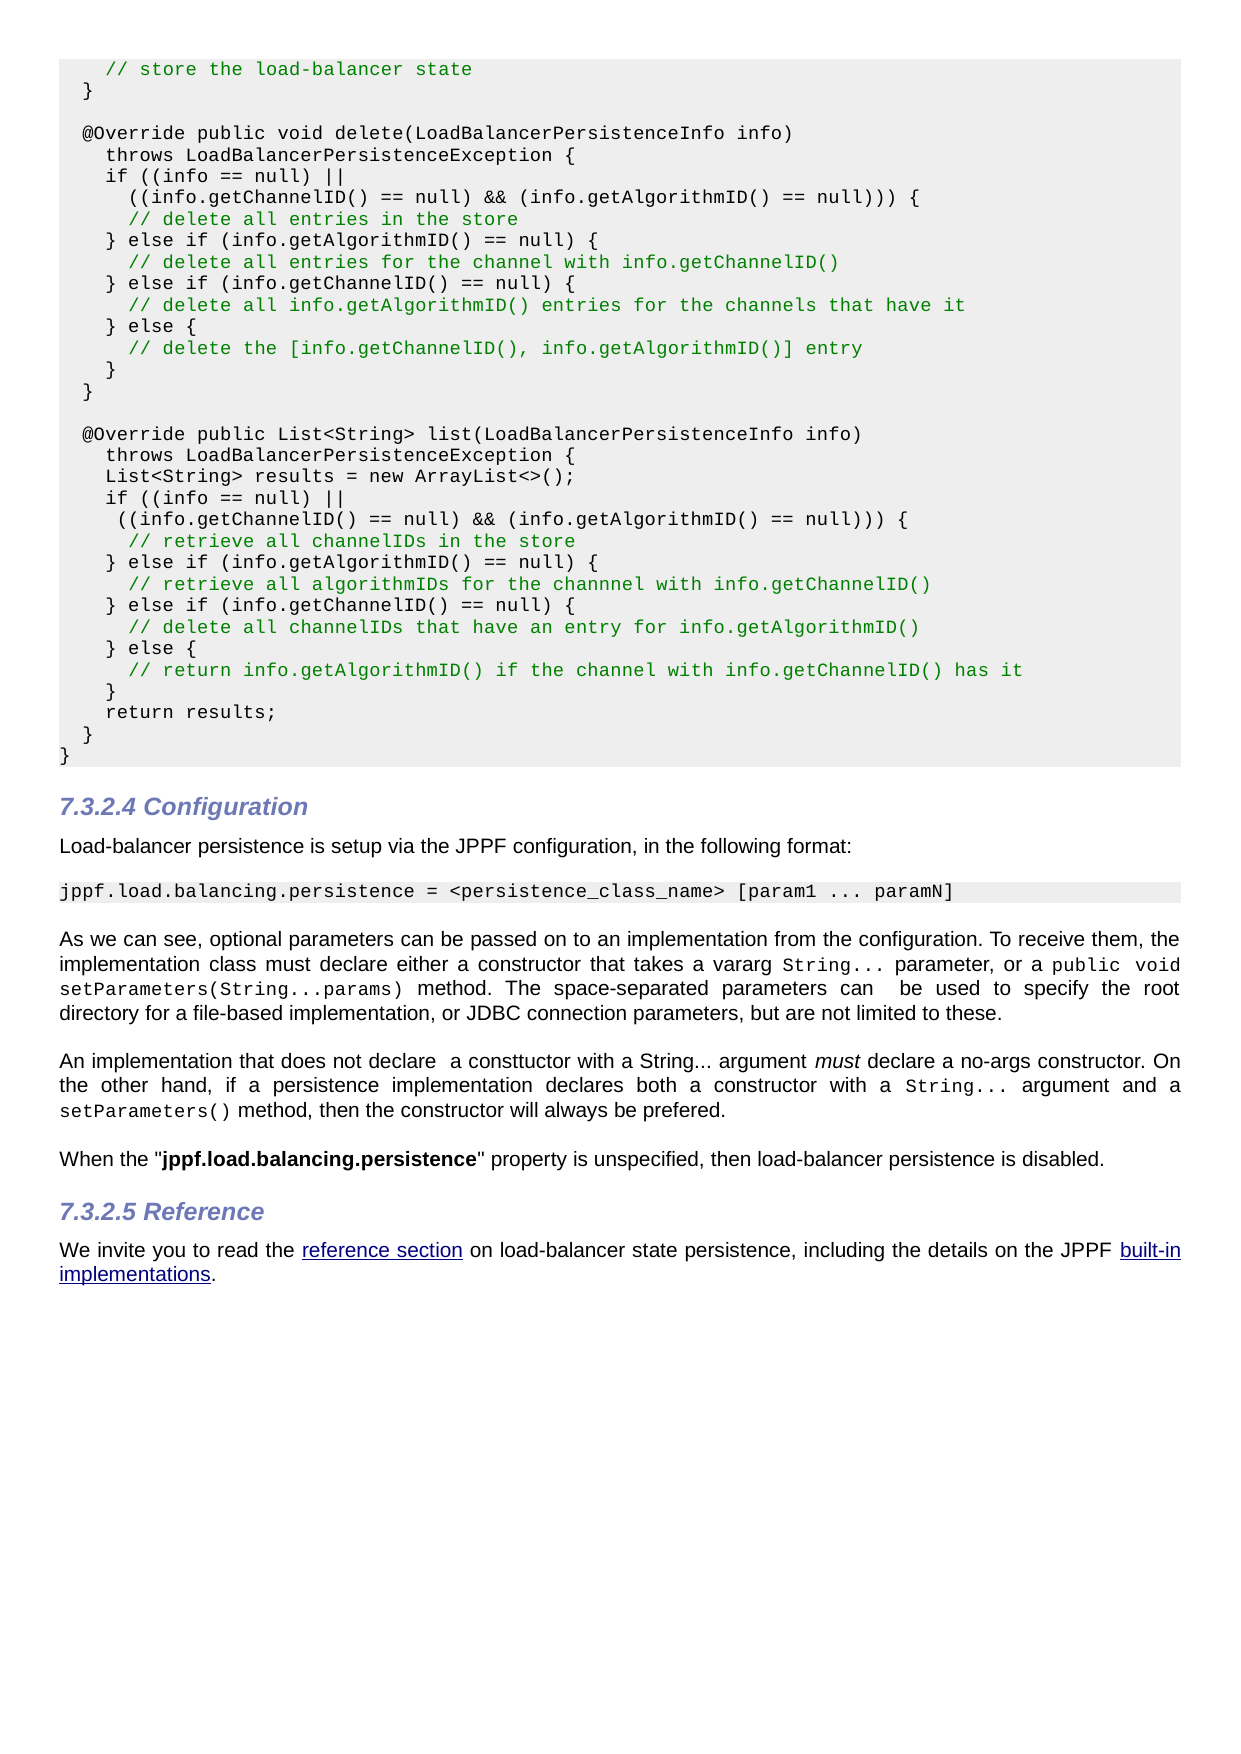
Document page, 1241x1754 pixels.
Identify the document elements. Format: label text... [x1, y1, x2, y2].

text // retrieve all channelIDs in the store [59, 531, 1181, 553]
text } [59, 681, 1181, 703]
text } else if (info.getChannelID() == null) { [59, 596, 1181, 617]
text } [59, 359, 1181, 381]
subtitle Configuration [59, 792, 1181, 821]
text if ((info == null) || [59, 166, 1181, 188]
text // retrieve all algorithmIDs for the channnel with info.getChannelID() [59, 574, 1181, 596]
text } else if (info.getAlgorithmID() == null) { [59, 553, 1181, 574]
text } else if (info.getChannelID() == null) { [59, 274, 1181, 295]
text // delete all info.getAlgorithmID() entries for the channels that have it [59, 295, 1181, 317]
text ((info.getChannelID() == null) && (info.getAlgorithmID() == null))) { [59, 510, 1181, 531]
text // delete all channelIDs that have an entry for info.getAlgorithmID() [59, 617, 1181, 638]
text // delete all entries in the store [59, 209, 1181, 231]
text throws LoadBalancerPersistenceException { [59, 445, 1181, 467]
text List<String> results = new ArrayList<>(); [59, 467, 1181, 488]
text // delete all entries for the channel with info.getChannelID() [59, 252, 1181, 274]
text As we can see, optional parameters can be passed on to an implementation from the configuration. To receive them, the implementation class must declare either a constructor that takes a vararg String... parameter, or a public void setParameters(String...params) method. The space-separated parameters can be used to specify the root directory for a file-based implementation, or JDBC connection parameters, but are not limited to these. [59, 927, 1181, 1025]
text jppf.load.balancing.persistence = <persistence_class_name> [param1 ... paramN] [59, 882, 1181, 903]
text An implementation that does not declare a consttuctor with a String... argument must declare a no-args constructor. On the other hand, if a persistence implementation declares both a constructor with a String... argument and a setParameters() method, then the constructor will always be prefered. [59, 1049, 1181, 1123]
text } [59, 81, 1181, 102]
text } else { [59, 638, 1181, 660]
text When the "jppf.load.balancing.persistence" property is unspecified, then load-balancer persistence is disabled. [59, 1147, 1181, 1171]
text } else { [59, 317, 1181, 338]
text // return info.getAlgorithmID() if the channel with info.getChannelID() has it [59, 660, 1181, 681]
text } [59, 746, 1181, 767]
text We invite you to read the reference section on load-balancer state persistence, including the details on the JPPF built-in implementations. [59, 1238, 1181, 1286]
text return results; [59, 703, 1181, 724]
text } [59, 381, 1181, 402]
text } [59, 724, 1181, 746]
text ((info.getChannelID() == null) && (info.getAlgorithmID() == null))) { [59, 188, 1181, 209]
text } else if (info.getAlgorithmID() == null) { [59, 231, 1181, 252]
text // store the load-balancer state [59, 59, 1181, 81]
text @Override public void delete(LoadBalancerPersistenceInfo info) [59, 123, 1181, 145]
text Load-balancer persistence is setup via the JPPF configuration, in the following format: [59, 834, 1181, 858]
text throws LoadBalancerPersistenceException { [59, 145, 1181, 166]
text @Override public List<String> list(LoadBalancerPersistenceInfo info) [59, 424, 1181, 445]
text if ((info == null) || [59, 488, 1181, 510]
text // delete the [info.getChannelID(), info.getAlgorithmID()] entry [59, 338, 1181, 359]
subtitle Reference [59, 1196, 1181, 1225]
